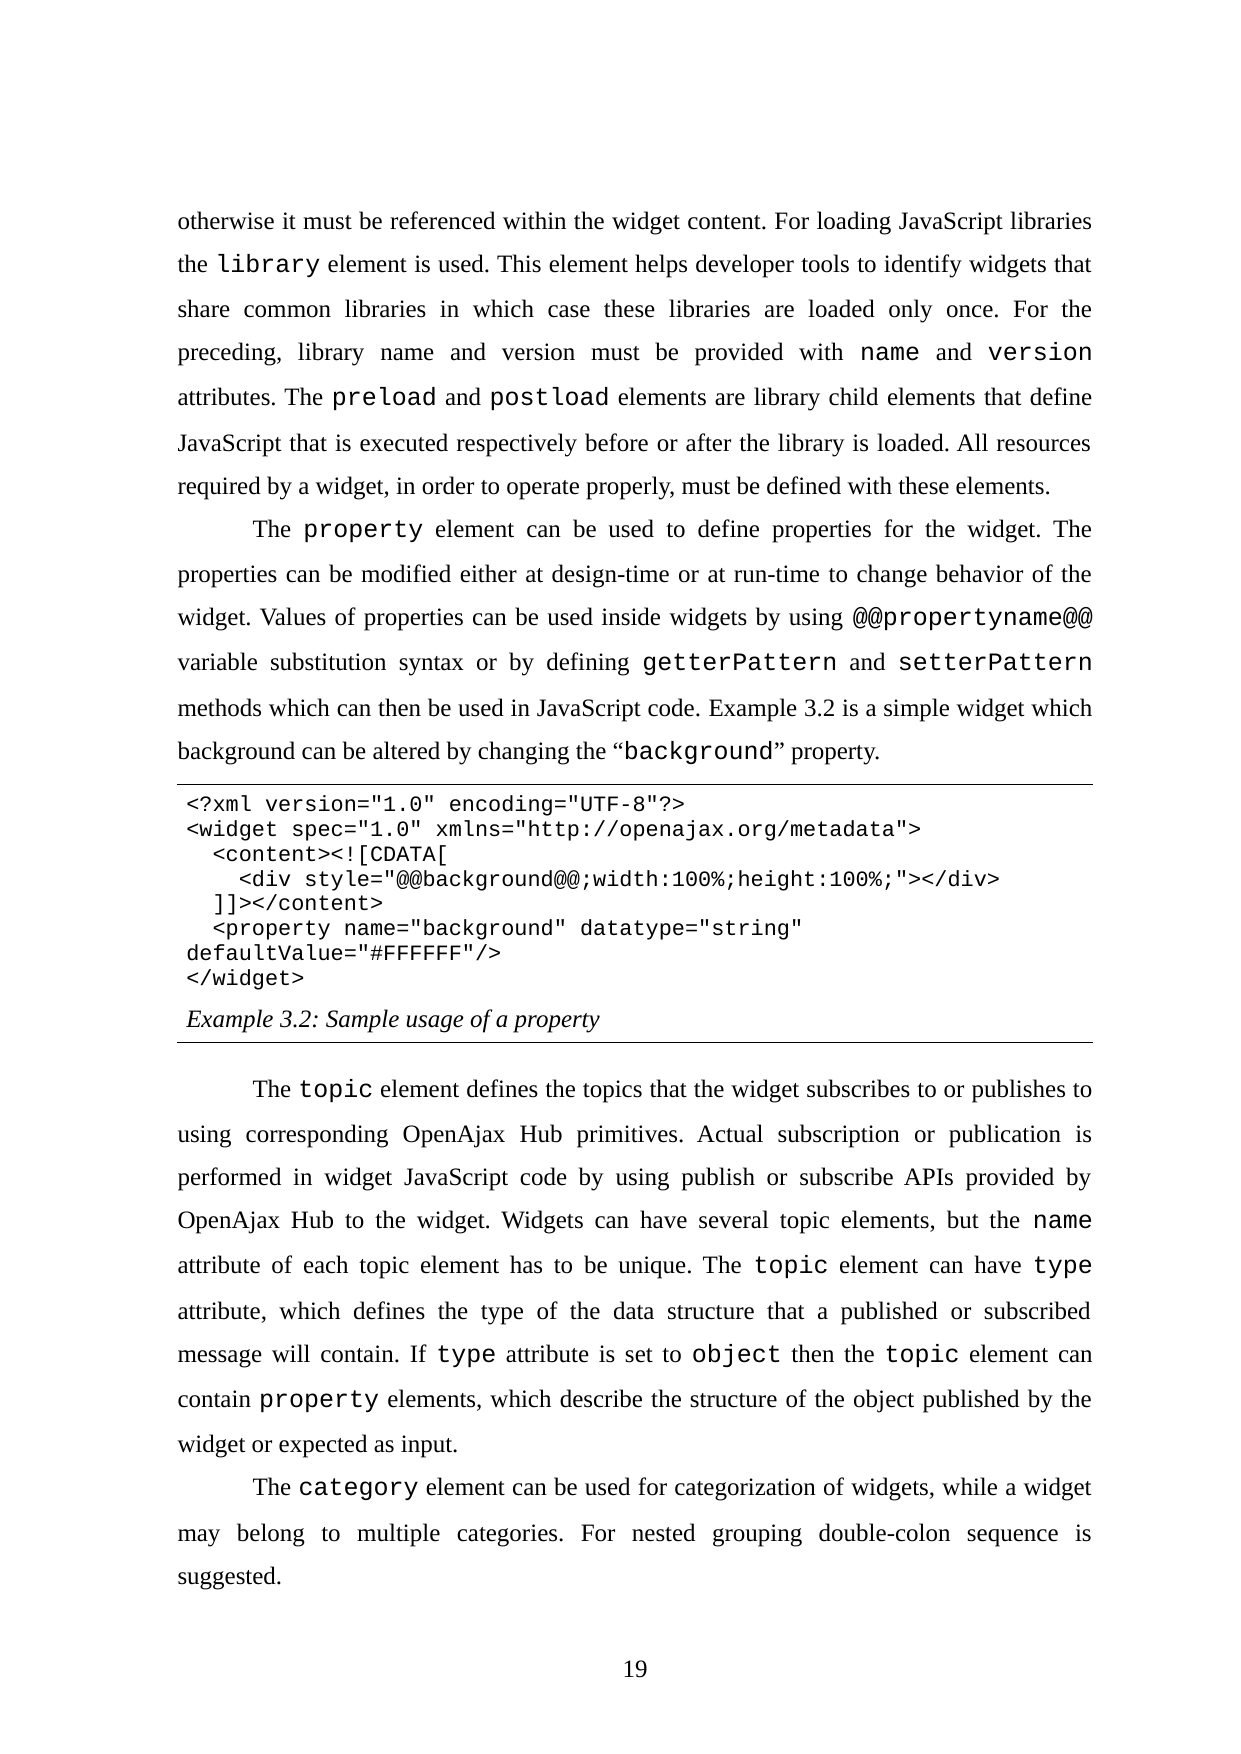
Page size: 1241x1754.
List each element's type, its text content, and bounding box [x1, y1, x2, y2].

text Example 3.2: Sample usage of a property [186, 1004, 1084, 1033]
text The property element can be used to define properties for the widget. The properties can be modified either at design-time or at run-time to change behavior of the widget. Values of properties can be used inside widgets by using @@propertyname@@ variable substitution syntax or by defining getterPattern and setterPattern methods which can then be used in JavaScript code. Example 3.2 is a simple widget which background can be altered by changing the “background” property. [177, 514, 1093, 767]
text The category element can be used for categorization of widgets, while a widget may belong to multiple categories. For nested grouping double-colon sequence is suggested. [177, 1472, 1093, 1589]
text <widget spec="1.0" xmlns="http://openajax.org/metadata"> [186, 818, 1084, 843]
text <?xml version="1.0" encoding="UTF-8"?> [186, 793, 1084, 818]
text <div style="@@background@@;width:100%;height:100%;"></div> [186, 868, 1084, 892]
text [177, 785, 1093, 1042]
text ]]></content> [186, 892, 1084, 917]
text <property name="background" datatype="string" defaultValue="#FFFFFF"/> [186, 917, 1084, 967]
text <content><![CDATA[ [186, 843, 1084, 868]
text </widget> [186, 967, 1084, 992]
text The topic element defines the topics that the widget subscribes to or publishes to using corresponding OpenAjax Hub primitives. Actual subscription or publication is performed in widget JavaScript code by using publish or subscribe APIs provided by OpenAjax Hub to the widget. Widgets can have several topic elements, but the name attribute of each topic element has to be unique. The topic element can have type attribute, which defines the type of the data structure that a published or subscribed message will contain. If type attribute is set to object then the topic element can contain property elements, which describe the structure of the object published by the widget or expected as input. [177, 1043, 1093, 1458]
text otherwise it must be referenced within the widget content. For loading JavaScript libraries the library element is used. This element helps developer tools to identify widgets that share common libraries in which case these libraries are loaded only once. For the preceding, library name and version must be provided with name and version attributes. The preload and postload elements are library child elements that define JavaScript that is executed respectively before or after the library is loaded. All resources required by a widget, in order to operate properly, must be defined with these elements. [177, 206, 1093, 499]
